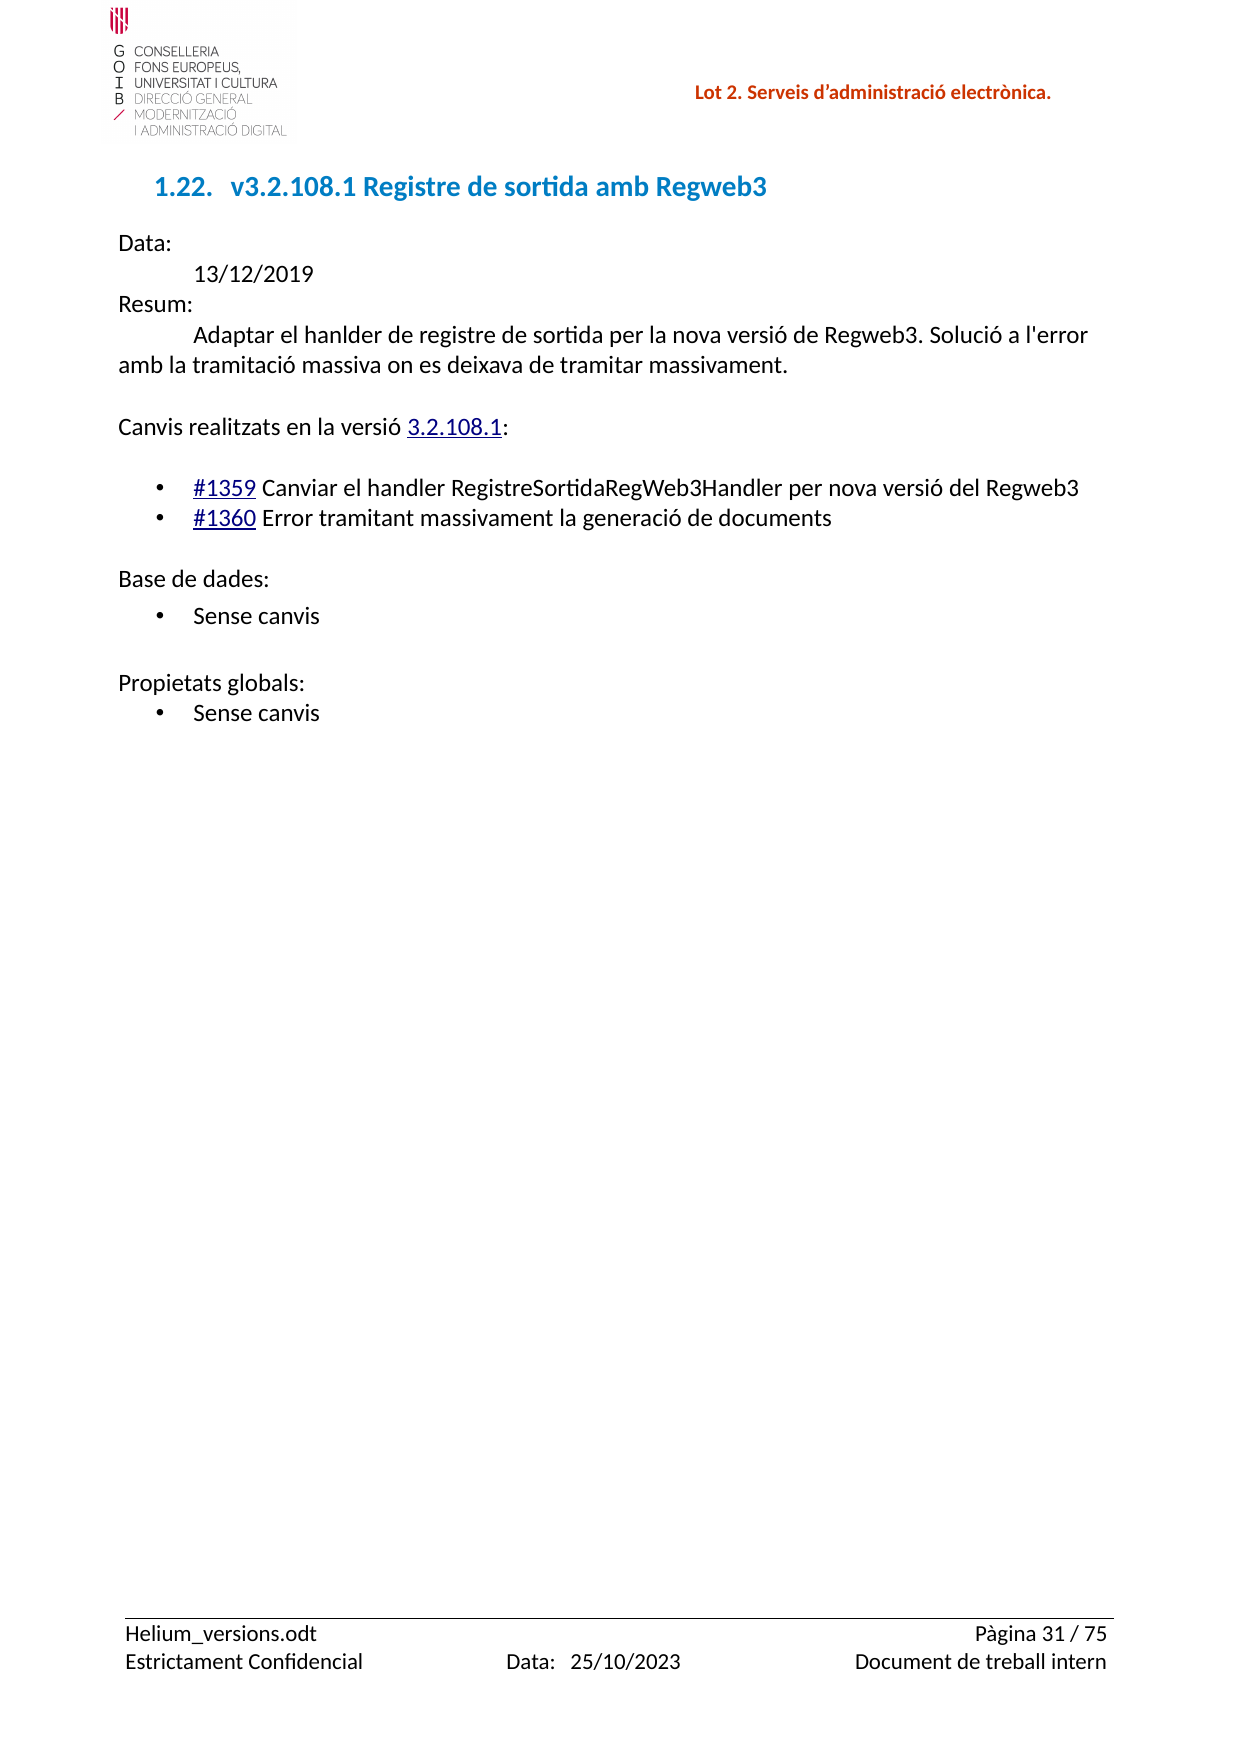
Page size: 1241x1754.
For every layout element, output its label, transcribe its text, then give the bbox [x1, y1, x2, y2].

subtitle v3.2.108.1 Registre de sortida amb Regweb3 [153, 168, 1122, 204]
list Sense canvis [156, 697, 1122, 728]
list #1360 Error tramitant massivament la generació de documents [156, 502, 1122, 533]
picture [100, 0, 297, 144]
text Data: [118, 228, 1122, 258]
list #1359 Canviar el handler RegistreSortidaRegWeb3Handler per nova versió del Regweb3 [156, 472, 1122, 502]
text 13/12/2019 [118, 258, 1122, 289]
text Propietats globals: [118, 667, 1122, 697]
list Sense canvis [156, 600, 1122, 630]
text Base de dades: [118, 563, 1122, 594]
text Adaptar el hanlder de registre de sortida per la nova versió de Regweb3. Solució a l'error amb la tramitació massiva on es deixava de tramitar massivament. [118, 319, 1122, 380]
text Canvis realitzats en la versió 3.2.108.1: [118, 411, 1122, 441]
text Resum: [118, 289, 1122, 319]
